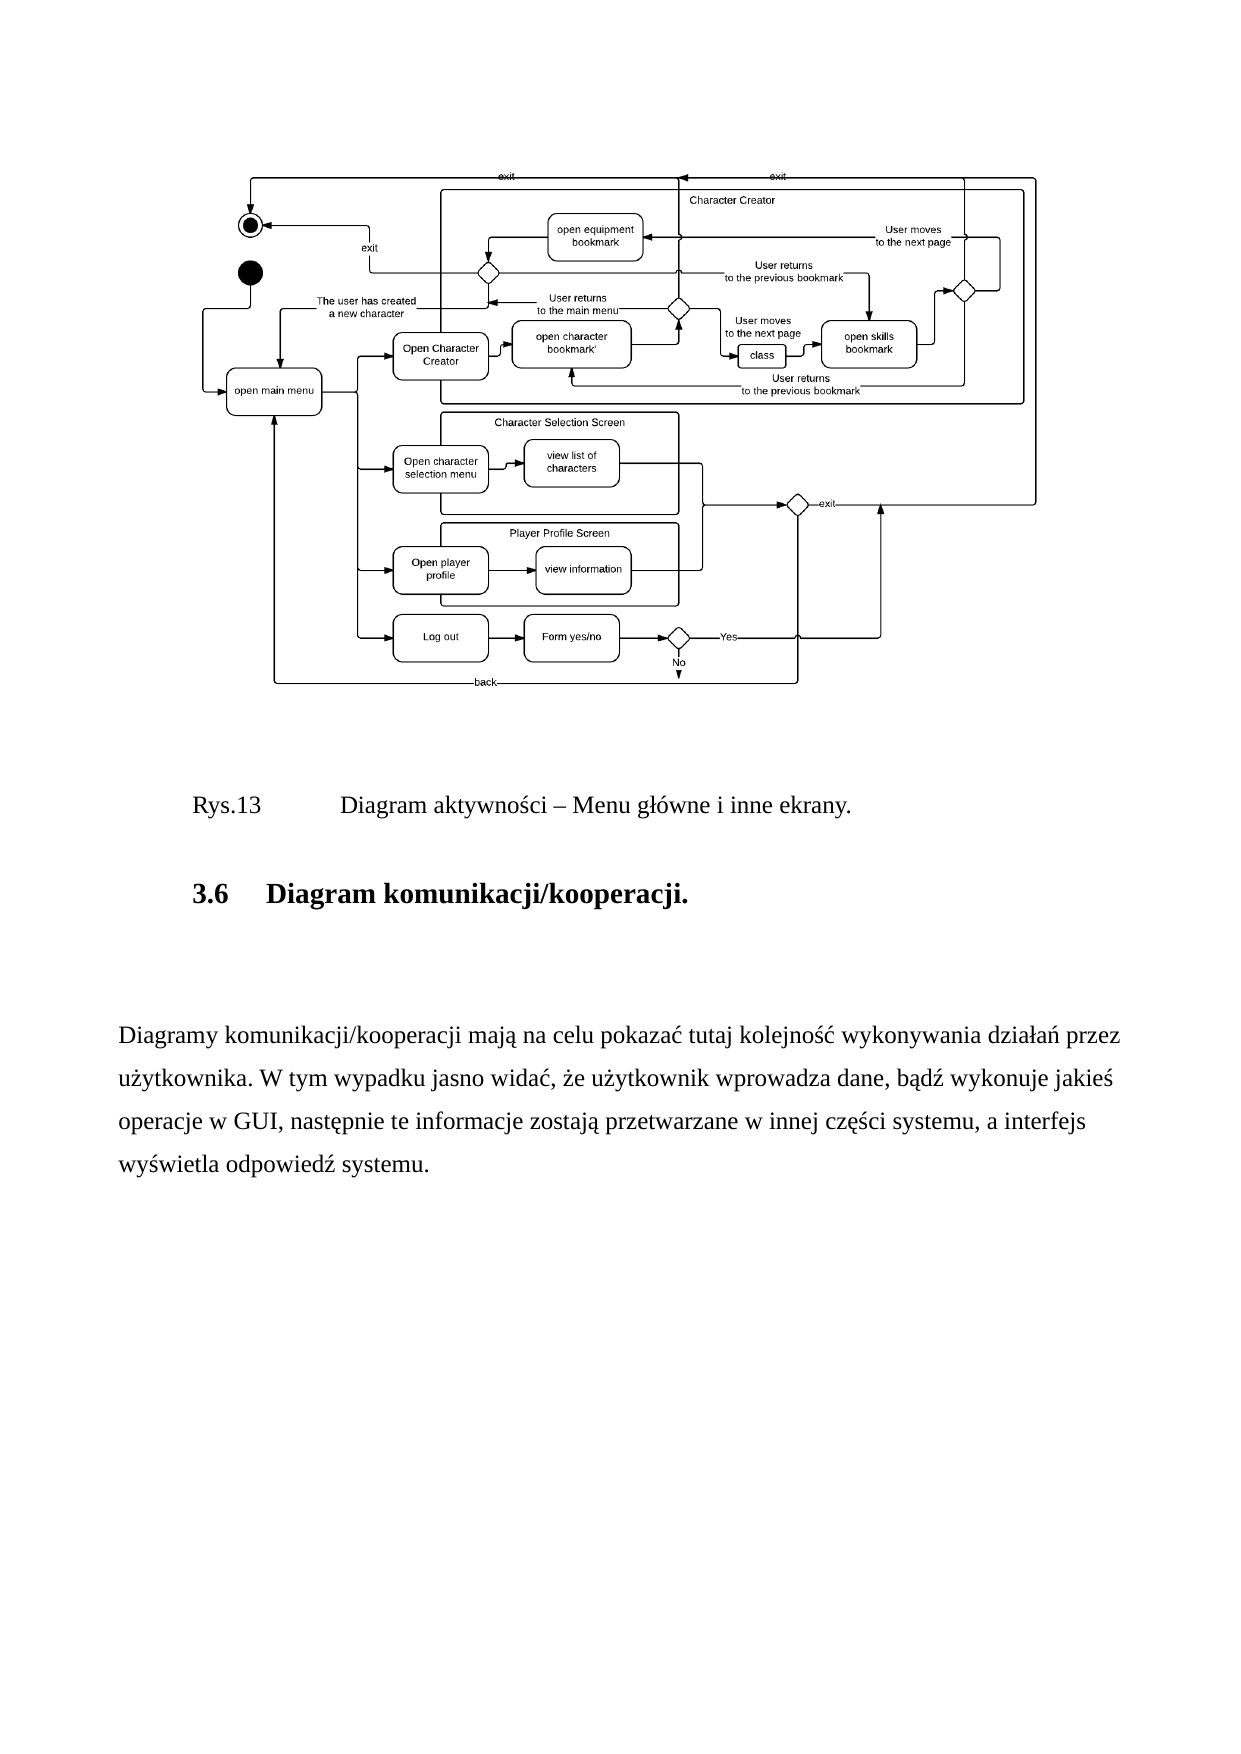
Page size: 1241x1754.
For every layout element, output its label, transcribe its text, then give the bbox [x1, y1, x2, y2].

text 3.6 Diagram komunikacji/kooperacji. [118, 876, 1122, 910]
text użytkownika. W tym wypadku jasno widać, że użytkownik wprowadza dane, bądź wykonuje jakieś [118, 1063, 1122, 1092]
text wyświetla odpowiedź systemu. [118, 1149, 1122, 1178]
text operacje w GUI, następnie te informacje zostają przetwarzane w innej części systemu, a interfejs [118, 1106, 1122, 1135]
picture [155, 118, 1086, 733]
text Rys.13 Diagram aktywności – Menu główne i inne ekrany. [118, 790, 1122, 819]
text Diagramy komunikacji/kooperacji mają na celu pokazać tutaj kolejność wykonywania działań przez [118, 1020, 1122, 1049]
